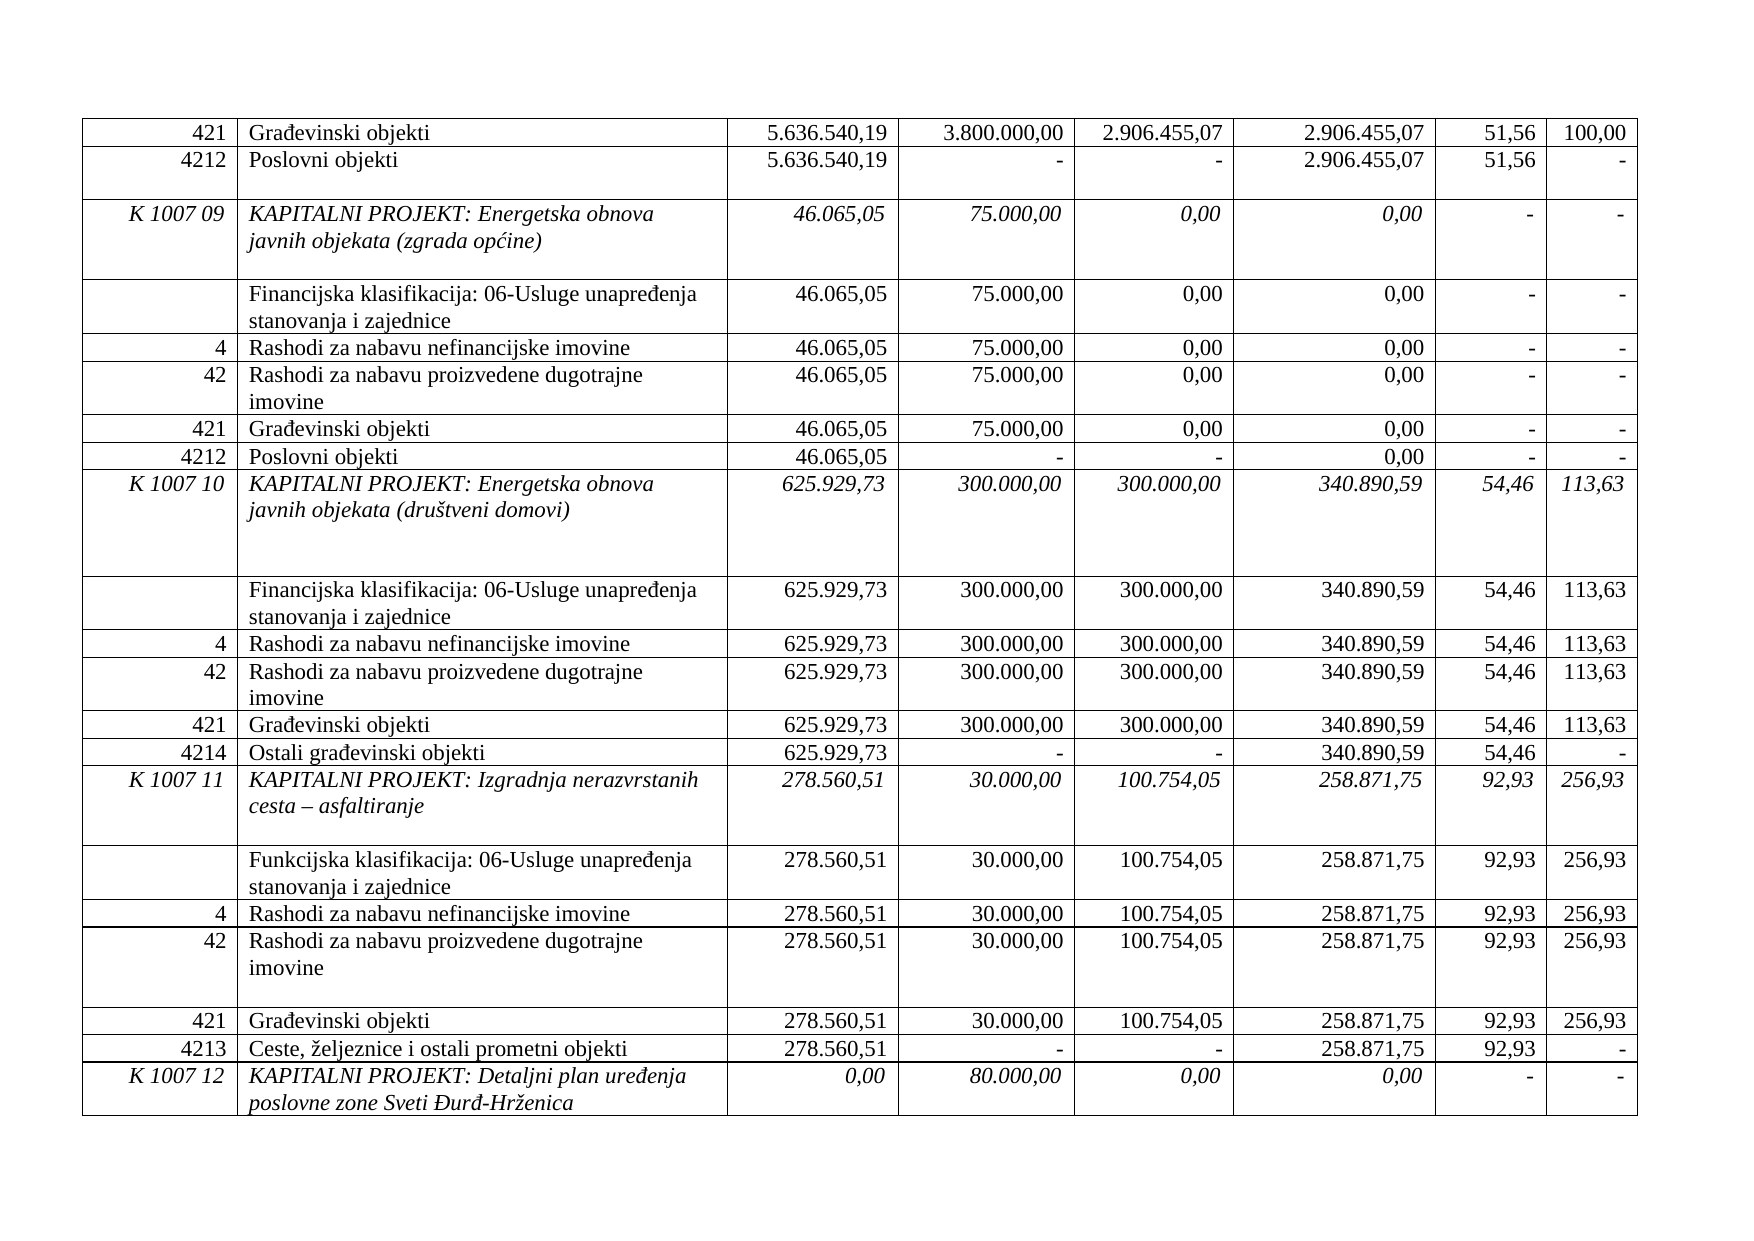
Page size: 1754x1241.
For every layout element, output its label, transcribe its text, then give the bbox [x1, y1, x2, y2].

table_cell - [1436, 334, 1546, 361]
table_cell 0,00 [728, 1063, 898, 1115]
table_cell 625.929,73 [728, 711, 898, 738]
table_cell 46.065,05 [728, 280, 898, 333]
table_cell 256,93 [1547, 928, 1637, 1007]
table_cell 54,46 [1436, 630, 1546, 657]
table_cell - [1436, 443, 1546, 469]
table_cell KAPITALNI PROJEKT: Izgradnja nerazvrstanih cesta – asfaltiranje [238, 766, 727, 845]
table_cell 54,46 [1436, 658, 1546, 710]
table_cell 75.000,00 [899, 334, 1074, 361]
table_cell Rashodi za nabavu nefinancijske imovine [238, 334, 727, 361]
table_cell - [1075, 1035, 1233, 1061]
table_cell 0,00 [1234, 1063, 1435, 1115]
table_cell 625.929,73 [728, 577, 898, 629]
table_cell Rashodi za nabavu proizvedene dugotrajne imovine [238, 658, 727, 710]
table_cell 421 [83, 119, 237, 146]
table_cell 5.636.540,19 [728, 147, 898, 199]
table_cell - [1075, 739, 1233, 765]
table_cell 4213 [83, 1035, 237, 1061]
table_cell 113,63 [1547, 470, 1637, 576]
table_cell 42 [83, 928, 237, 1007]
table_cell 0,00 [1075, 334, 1233, 361]
table_cell - [1547, 415, 1637, 442]
table_cell 54,46 [1436, 577, 1546, 629]
table_cell 340.890,59 [1234, 739, 1435, 765]
table_cell 421 [83, 415, 237, 442]
table_cell 4 [83, 630, 237, 657]
table_cell 113,63 [1547, 630, 1637, 657]
table_cell 258.871,75 [1234, 1008, 1435, 1034]
table_cell 3.800.000,00 [899, 119, 1074, 146]
table_cell KAPITALNI PROJEKT: Energetska obnova javnih objekata (zgrada općine) [238, 200, 727, 279]
table_cell - [1547, 443, 1637, 469]
table_cell 300.000,00 [899, 470, 1074, 576]
table_cell 278.560,51 [728, 1008, 898, 1034]
table_cell 4214 [83, 739, 237, 765]
table_cell 258.871,75 [1234, 928, 1435, 1007]
table_cell 100.754,05 [1075, 900, 1233, 926]
table_cell Funkcijska klasifikacija: 06-Usluge unapređenja stanovanja i zajednice [238, 846, 727, 899]
table_cell 100.754,05 [1075, 928, 1233, 1007]
table_cell 2.906.455,07 [1075, 119, 1233, 146]
table_cell 300.000,00 [1075, 470, 1233, 576]
table_cell 42 [83, 362, 237, 414]
table_cell 51,56 [1436, 119, 1546, 146]
table_cell KAPITALNI PROJEKT: Energetska obnova javnih objekata (društveni domovi) [238, 470, 727, 576]
table_cell 92,93 [1436, 1035, 1546, 1061]
table_cell 625.929,73 [728, 470, 898, 576]
table_cell Poslovni objekti [238, 147, 727, 199]
table_cell 80.000,00 [899, 1063, 1074, 1115]
table_cell 51,56 [1436, 147, 1546, 199]
table_cell 92,93 [1436, 928, 1546, 1007]
table_cell 92,93 [1436, 766, 1546, 845]
table_cell - [1547, 1035, 1637, 1061]
table_cell 30.000,00 [899, 900, 1074, 926]
table_cell 4212 [83, 443, 237, 469]
table_cell 0,00 [1234, 362, 1435, 414]
table_cell - [899, 1035, 1074, 1061]
table_cell K 1007 09 [83, 200, 237, 279]
table_cell 300.000,00 [1075, 630, 1233, 657]
table_cell 258.871,75 [1234, 900, 1435, 926]
table_cell 4212 [83, 147, 237, 199]
table_cell 256,93 [1547, 900, 1637, 926]
table_cell 92,93 [1436, 900, 1546, 926]
table_cell K 1007 10 [83, 470, 237, 576]
table_cell - [1547, 1063, 1637, 1115]
table_cell KAPITALNI PROJEKT: Detaljni plan uređenja poslovne zone Sveti Đurđ-Hrženica [238, 1063, 727, 1115]
table_cell 258.871,75 [1234, 846, 1435, 899]
table_cell 0,00 [1075, 200, 1233, 279]
table_cell - [1547, 334, 1637, 361]
table_cell Financijska klasifikacija: 06-Usluge unapređenja stanovanja i zajednice [238, 280, 727, 333]
table_cell 113,63 [1547, 711, 1637, 738]
table_cell Rashodi za nabavu nefinancijske imovine [238, 630, 727, 657]
table_cell - [1075, 147, 1233, 199]
table_cell 46.065,05 [728, 443, 898, 469]
table_cell 46.065,05 [728, 334, 898, 361]
table_cell 300.000,00 [899, 577, 1074, 629]
table_cell 278.560,51 [728, 1035, 898, 1061]
table_cell 0,00 [1075, 280, 1233, 333]
table_cell - [899, 443, 1074, 469]
table_cell [83, 846, 237, 899]
table_cell 300.000,00 [899, 630, 1074, 657]
table_cell 0,00 [1234, 200, 1435, 279]
table_cell 2.906.455,07 [1234, 147, 1435, 199]
table_cell 4 [83, 334, 237, 361]
table_cell 113,63 [1547, 658, 1637, 710]
table_cell 46.065,05 [728, 362, 898, 414]
table_cell K 1007 12 [83, 1063, 237, 1115]
table_cell K 1007 11 [83, 766, 237, 845]
table_cell 278.560,51 [728, 846, 898, 899]
table_cell Građevinski objekti [238, 711, 727, 738]
table_cell 30.000,00 [899, 1008, 1074, 1034]
table_cell 421 [83, 1008, 237, 1034]
table_cell 42 [83, 658, 237, 710]
table_cell - [1547, 200, 1637, 279]
table_cell Građevinski objekti [238, 415, 727, 442]
table_cell Ostali građevinski objekti [238, 739, 727, 765]
table_cell 0,00 [1234, 334, 1435, 361]
table_cell 300.000,00 [899, 658, 1074, 710]
table_cell Građevinski objekti [238, 1008, 727, 1034]
table_cell 30.000,00 [899, 766, 1074, 845]
table_cell 5.636.540,19 [728, 119, 898, 146]
table_cell 75.000,00 [899, 200, 1074, 279]
table_cell 75.000,00 [899, 415, 1074, 442]
table_cell 30.000,00 [899, 928, 1074, 1007]
table_cell 340.890,59 [1234, 630, 1435, 657]
table_cell - [1436, 415, 1546, 442]
table_cell 100,00 [1547, 119, 1637, 146]
table_cell 0,00 [1234, 443, 1435, 469]
table_cell [83, 280, 237, 333]
table_cell 100.754,05 [1075, 766, 1233, 845]
table_cell - [1547, 280, 1637, 333]
table_cell - [1436, 362, 1546, 414]
table_cell 75.000,00 [899, 280, 1074, 333]
table_cell Rashodi za nabavu proizvedene dugotrajne imovine [238, 362, 727, 414]
table_cell 4 [83, 900, 237, 926]
table_cell 46.065,05 [728, 200, 898, 279]
table_cell 113,63 [1547, 577, 1637, 629]
table_cell - [1547, 362, 1637, 414]
table_cell 300.000,00 [899, 711, 1074, 738]
table_cell 0,00 [1075, 362, 1233, 414]
table_cell 625.929,73 [728, 658, 898, 710]
table_cell 54,46 [1436, 711, 1546, 738]
table_cell 0,00 [1075, 1063, 1233, 1115]
table_cell 92,93 [1436, 846, 1546, 899]
table_cell [83, 577, 237, 629]
table_cell 256,93 [1547, 846, 1637, 899]
table_cell 300.000,00 [1075, 658, 1233, 710]
table_cell - [1436, 1063, 1546, 1115]
table_cell 258.871,75 [1234, 1035, 1435, 1061]
table_cell 0,00 [1075, 415, 1233, 442]
table_cell 258.871,75 [1234, 766, 1435, 845]
table_cell Građevinski objekti [238, 119, 727, 146]
table_cell 54,46 [1436, 470, 1546, 576]
table_cell 75.000,00 [899, 362, 1074, 414]
table_cell - [899, 147, 1074, 199]
table_cell 340.890,59 [1234, 470, 1435, 576]
table_cell 0,00 [1234, 280, 1435, 333]
table_cell 300.000,00 [1075, 577, 1233, 629]
table_cell 0,00 [1234, 415, 1435, 442]
table_cell 300.000,00 [1075, 711, 1233, 738]
table_cell 92,93 [1436, 1008, 1546, 1034]
table_cell 54,46 [1436, 739, 1546, 765]
table_cell 278.560,51 [728, 928, 898, 1007]
table_cell 256,93 [1547, 1008, 1637, 1034]
table_cell Rashodi za nabavu proizvedene dugotrajne imovine [238, 928, 727, 1007]
table_cell - [1547, 739, 1637, 765]
table_cell - [1547, 147, 1637, 199]
table_cell 100.754,05 [1075, 846, 1233, 899]
table_cell Poslovni objekti [238, 443, 727, 469]
table_cell 340.890,59 [1234, 658, 1435, 710]
table_cell 625.929,73 [728, 739, 898, 765]
table_cell 340.890,59 [1234, 711, 1435, 738]
table_cell 46.065,05 [728, 415, 898, 442]
table_cell 30.000,00 [899, 846, 1074, 899]
table_cell 2.906.455,07 [1234, 119, 1435, 146]
table_cell Rashodi za nabavu nefinancijske imovine [238, 900, 727, 926]
table_cell 278.560,51 [728, 766, 898, 845]
table_cell - [1436, 280, 1546, 333]
table_cell - [1075, 443, 1233, 469]
table_cell 625.929,73 [728, 630, 898, 657]
table_cell 340.890,59 [1234, 577, 1435, 629]
table_cell Financijska klasifikacija: 06-Usluge unapređenja stanovanja i zajednice [238, 577, 727, 629]
table_cell 278.560,51 [728, 900, 898, 926]
table_cell 421 [83, 711, 237, 738]
table_cell 256,93 [1547, 766, 1637, 845]
table_cell - [1436, 200, 1546, 279]
table_cell 100.754,05 [1075, 1008, 1233, 1034]
table_cell - [899, 739, 1074, 765]
table_cell Ceste, željeznice i ostali prometni objekti [238, 1035, 727, 1061]
